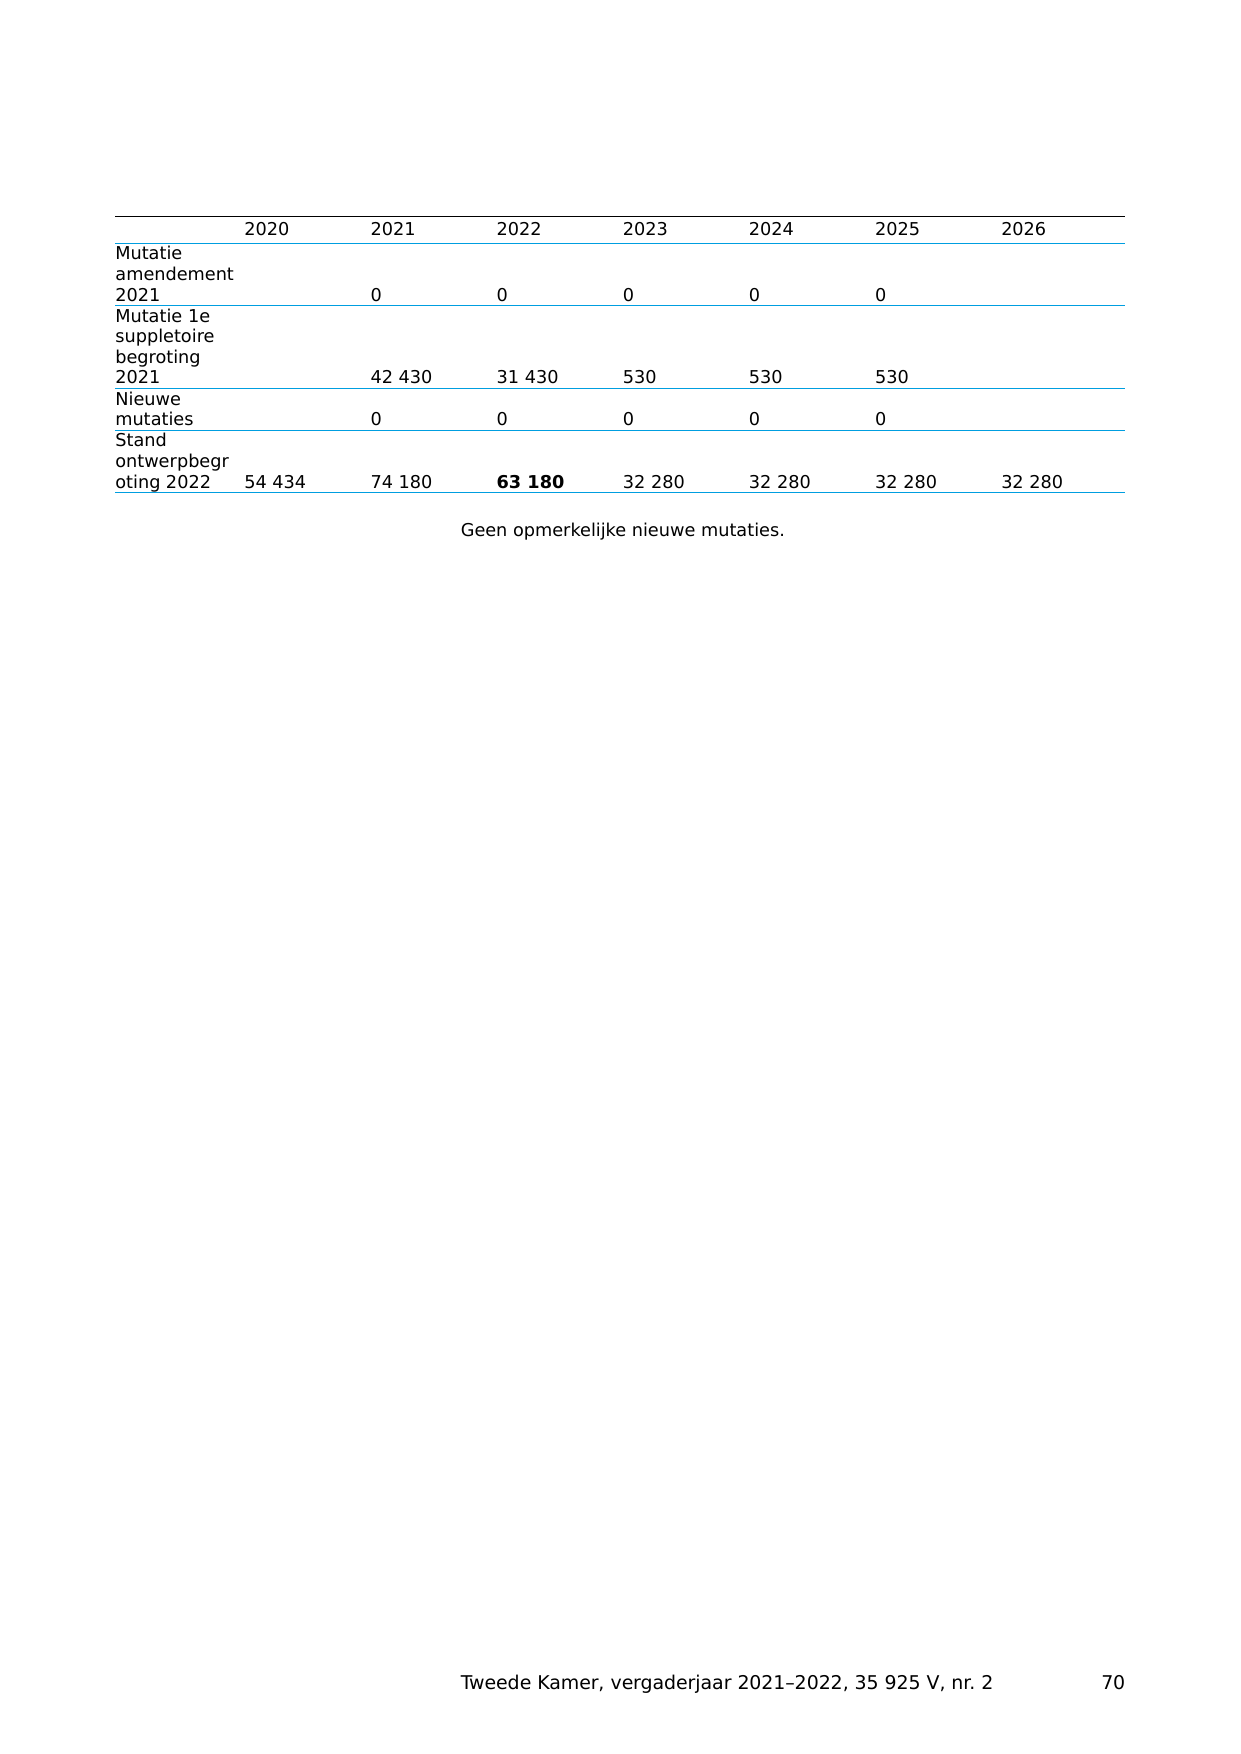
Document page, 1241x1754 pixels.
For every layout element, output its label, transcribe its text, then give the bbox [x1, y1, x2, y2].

table_cell 32 280 [998, 431, 1125, 492]
table_cell 2024 [746, 217, 872, 243]
table_cell 2025 [872, 217, 998, 243]
table_cell 0 [620, 389, 746, 430]
table_cell [241, 389, 367, 430]
text Geen opmerkelijke nieuwe mutaties. [461, 518, 1125, 541]
table_cell 530 [746, 306, 872, 388]
table_cell Stand ontwerpbegroting 2022 [115, 431, 241, 492]
table_cell 530 [872, 306, 998, 388]
table_cell 2026 [998, 217, 1125, 243]
table_cell 0 [872, 389, 998, 430]
table_cell 2021 [368, 217, 493, 243]
table_cell 32 280 [620, 431, 746, 492]
table_cell 32 280 [872, 431, 998, 492]
table_cell 0 [368, 389, 493, 430]
table_cell 74 180 [368, 431, 493, 492]
table_cell 31 430 [494, 306, 620, 388]
table_cell 530 [620, 306, 746, 388]
table_cell [115, 217, 241, 243]
table_cell 0 [494, 389, 620, 430]
table_cell 0 [746, 244, 872, 305]
table_cell [998, 244, 1125, 305]
table_cell 0 [746, 389, 872, 430]
table_cell 42 430 [368, 306, 493, 388]
table_cell 2020 [241, 217, 367, 243]
table_cell 2023 [620, 217, 746, 243]
table_cell Mutatie 1e suppletoire begroting 2021 [115, 306, 241, 388]
table_cell 54 434 [241, 431, 367, 492]
table_cell 0 [620, 244, 746, 305]
table_header Tabel 26 Ontvangsten niet-beleidsartikel 7 Apparaat (bedragen x € 1000) [115, 191, 1125, 216]
table_cell [241, 244, 367, 305]
table_cell [241, 306, 367, 388]
table_cell 32 280 [746, 431, 872, 492]
table_cell 2022 [494, 217, 620, 243]
table_cell [998, 389, 1125, 430]
table_cell Mutatie amendement 2021 [115, 244, 241, 305]
table_cell 0 [368, 244, 493, 305]
table_cell 0 [494, 244, 620, 305]
table_cell Nieuwe mutaties [115, 389, 241, 430]
table_cell [998, 306, 1125, 388]
table_cell 0 [872, 244, 998, 305]
table_cell 63 180 [494, 431, 620, 492]
